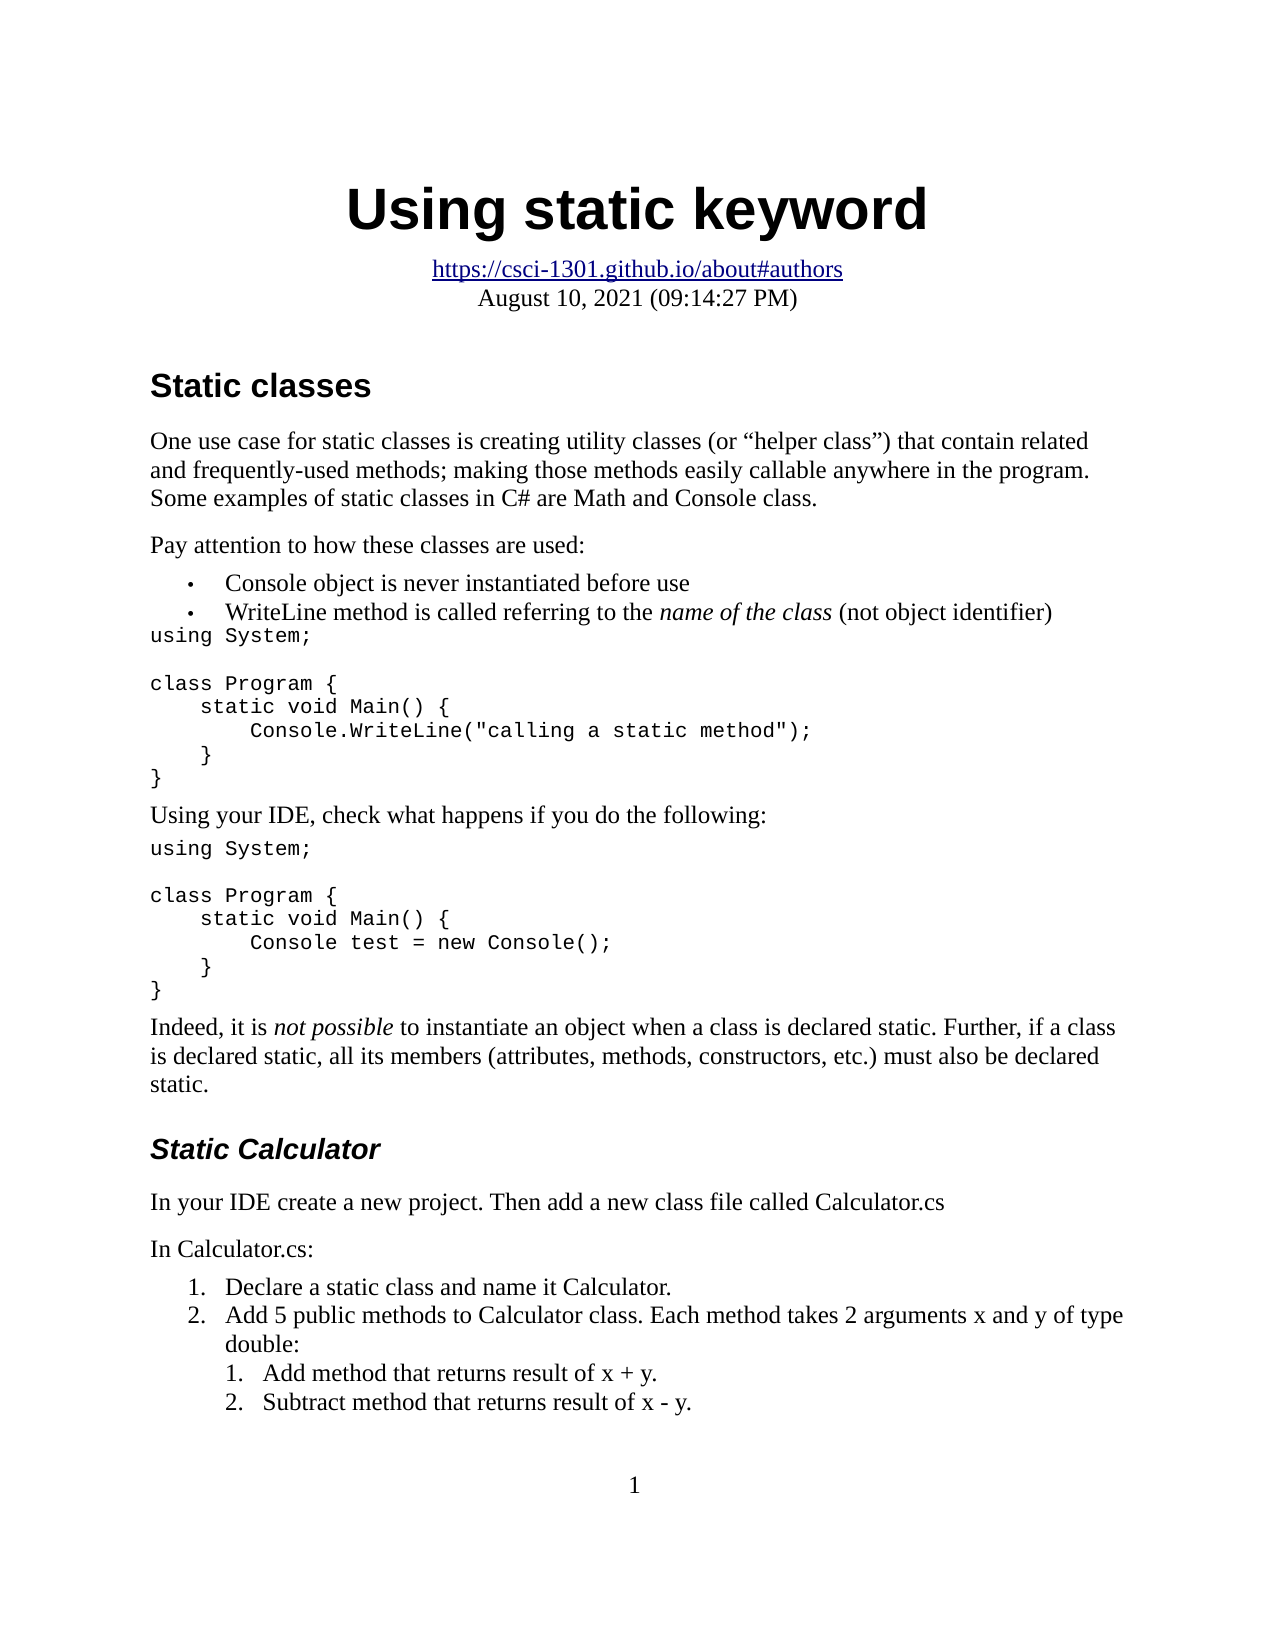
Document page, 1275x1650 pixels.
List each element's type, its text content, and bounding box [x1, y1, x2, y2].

text } [150, 956, 1125, 979]
text August 10, 2021 (09:14:27 PM) [150, 283, 1125, 312]
text Console test = new Console(); [150, 932, 1125, 956]
list Add 5 public methods to Calculator class. Each method takes 2 arguments x and y of type double: [187, 1300, 1125, 1358]
text In Calculator.cs: [150, 1234, 1125, 1263]
list Console object is never instantiated before use [187, 568, 1125, 597]
list WriteLine method is called referring to the name of the class (not object identifier) [187, 597, 1125, 625]
text class Program { [150, 673, 1125, 696]
list Add method that returns result of x + y. [225, 1358, 1125, 1387]
subtitle Static Calculator [150, 1132, 1125, 1166]
text } [150, 767, 1125, 791]
text Pay attention to how these classes are used: [150, 530, 1125, 559]
list Declare a static class and name it Calculator. [187, 1272, 1125, 1300]
subtitle Static classes [150, 366, 1125, 404]
text class Program { [150, 885, 1125, 908]
text https://csci-1301.github.io/about#authors [150, 254, 1125, 283]
text In your IDE create a new project. Then add a new class file called Calculator.cs [150, 1187, 1125, 1216]
text static void Main() { [150, 696, 1125, 720]
text Indeed, it is not possible to instantiate an object when a class is declared static. Further, if a class is declared static, all its members (attributes, methods, constructors, etc.) must also be declared static. [150, 1012, 1125, 1098]
text Using your IDE, check what happens if you do the following: [150, 800, 1125, 828]
text static void Main() { [150, 908, 1125, 932]
text using System; [150, 837, 1125, 861]
text } [150, 979, 1125, 1003]
text One use case for static classes is creating utility classes (or “helper class”) that contain related and frequently-used methods; making those methods easily callable anywhere in the program. Some examples of static classes in C# are Math and Console class. [150, 426, 1125, 512]
text } [150, 743, 1125, 767]
title Using static keyword [150, 175, 1125, 242]
text Console.WriteLine("calling a static method"); [150, 720, 1125, 743]
text using System; [150, 625, 1125, 649]
list Subtract method that returns result of x - y. [225, 1387, 1125, 1415]
